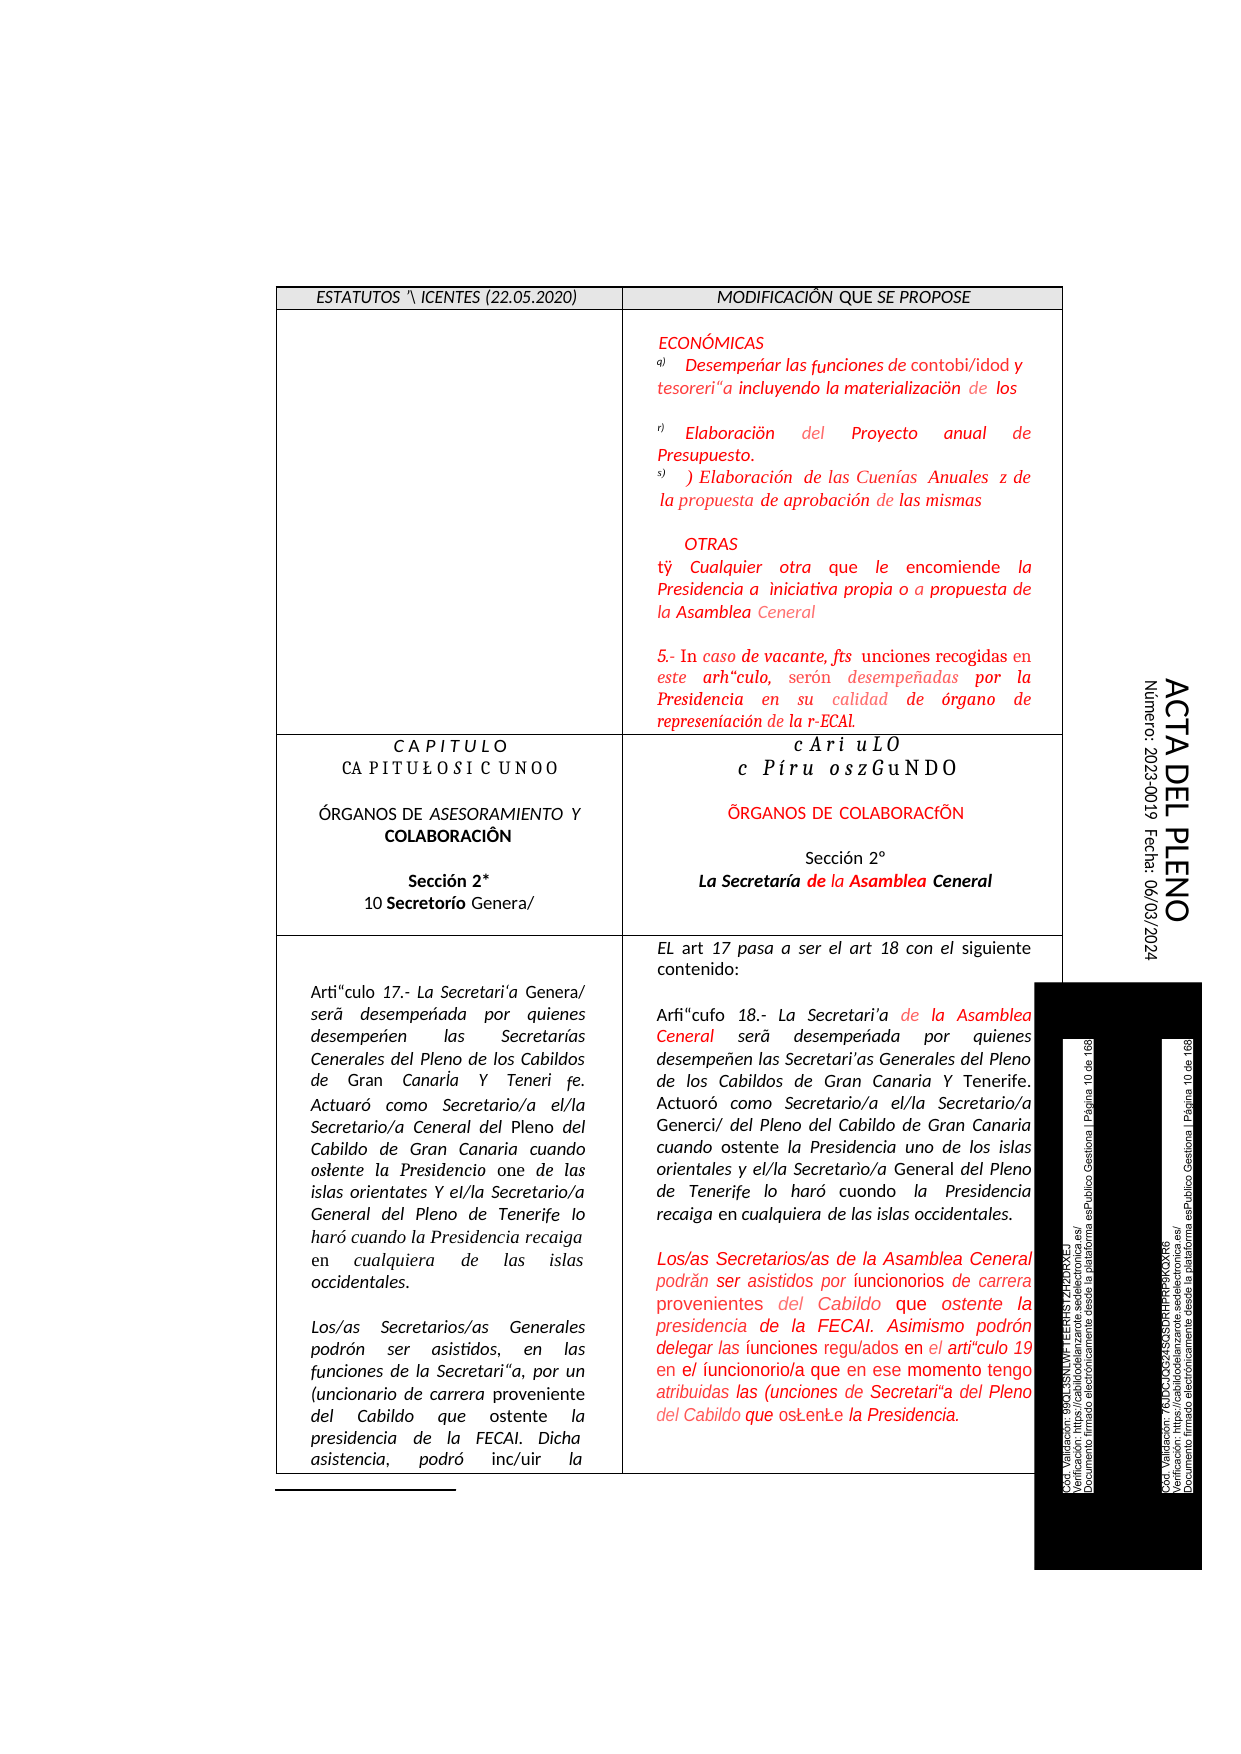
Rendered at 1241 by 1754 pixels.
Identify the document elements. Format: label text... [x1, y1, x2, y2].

table_cell EL art 17 pasa a ser el art 18 con el siguiente contenido: Arfi“cufo 18.- La Secretari’a de la Asamblea Ceneral serã desempeńada por quienes desempeñen las Secretari’as Generales del Pleno de los Cabildos de Gran Canaria Y Tenerife. Actuoró como Secretario/a el/la Secretario/a Generci/ del Pleno del Cabildo de Gran Canaria cuando ostente la Presidencia uno de los islas orientales y el/la Secretarìo/a General del Pleno de Tenerife lo haró cuondo la Presidencia recaiga en cualquiera de las islas occidentales. Los/as Secretarios/as de la Asamblea Ceneral podrăn ser asistidos por íuncionorios de carrera provenientes del Cabildo que ostente la presidencia de la FECAI. Asimismo podrón delegar las íunciones regu/ados en el arti“culo 19 en e/ íuncionorio/a que en ese momento tengo atribuidas las (unciones de Secretari“a del Pleno del Cabildo que osŁenŁe la Presidencia. [623, 936, 1062, 1473]
table_header ESTATUTOS ’\ ICENTES (22.05.2020) [277, 288, 622, 309]
table_header MODIFICACIÔN QUE SE PROPOSE [623, 288, 1062, 309]
text ACTA DEL PLENO [1161, 679, 1196, 969]
table_cell c A r i u L O c P í r u o s z G u N D O ÕRGANOS DE COLABORACfÕN Sección 2º La Secretaría de la Asamblea Ceneral [623, 735, 1062, 935]
table_cell ECONÓMICAS Desempeńar las funciones de contobi/idod y tesoreri“a incluyendo la materializaciön de los Elaboraciön del Proyecto anual de Presupuesto. ) Elaboración de las Cuenías Anuales z de la propuesta de aprobación de las mismas OTRAS tÿ Cualquier otra que le encomiende la Presidencia a ìniciativa propia o a propuesta de la Asamblea Ceneral 5.- In caso de vacante, fts unciones recogidas en este arh“culo, serón desempeñadas por la Presidencia en su calidad de órgano de represeníación de la r-ECAl. [623, 310, 1062, 734]
text Número: 2023-0019 Fecha: 06/03/2024 [1142, 681, 1161, 969]
table_cell [277, 310, 622, 734]
picture [1161, 1039, 1194, 1493]
table_cell C A P I T U L O CA P I T U Ł O S I C U N O O ÓRGANOS DE ASESORAMIENTO Y COLABORACIÔN Sección 2* 10 Secretorío Genera/ [277, 735, 622, 935]
table_cell Arti“culo 17.- La Secretari‘a Genera/ serã desempeńada por quienes desempeńen las Secretarías Cenerales del Pleno de los Cabildos de Gran Canarİa Y Teneri fe. Actuaró como Secretario/a el/la Secretario/a Ceneral del Pleno del Cabildo de Gran Canaria cuando osłente la Presidencio one de las islas orientates Y eI/la Secretario/a General del Pleno de Tenerife Io haró cuando la Presidencia recaiga en cualquiera de las islas occidentales. Los/as Secretarios/as Generales podrón ser asistidos, en las funciones de la Secretari“a, por un (uncionario de carrera proveniente del Cabildo que ostente la presidencia de la FECAI. Dicha asistencia, podró inc/uir la [277, 936, 622, 1473]
picture [1062, 1039, 1094, 1493]
